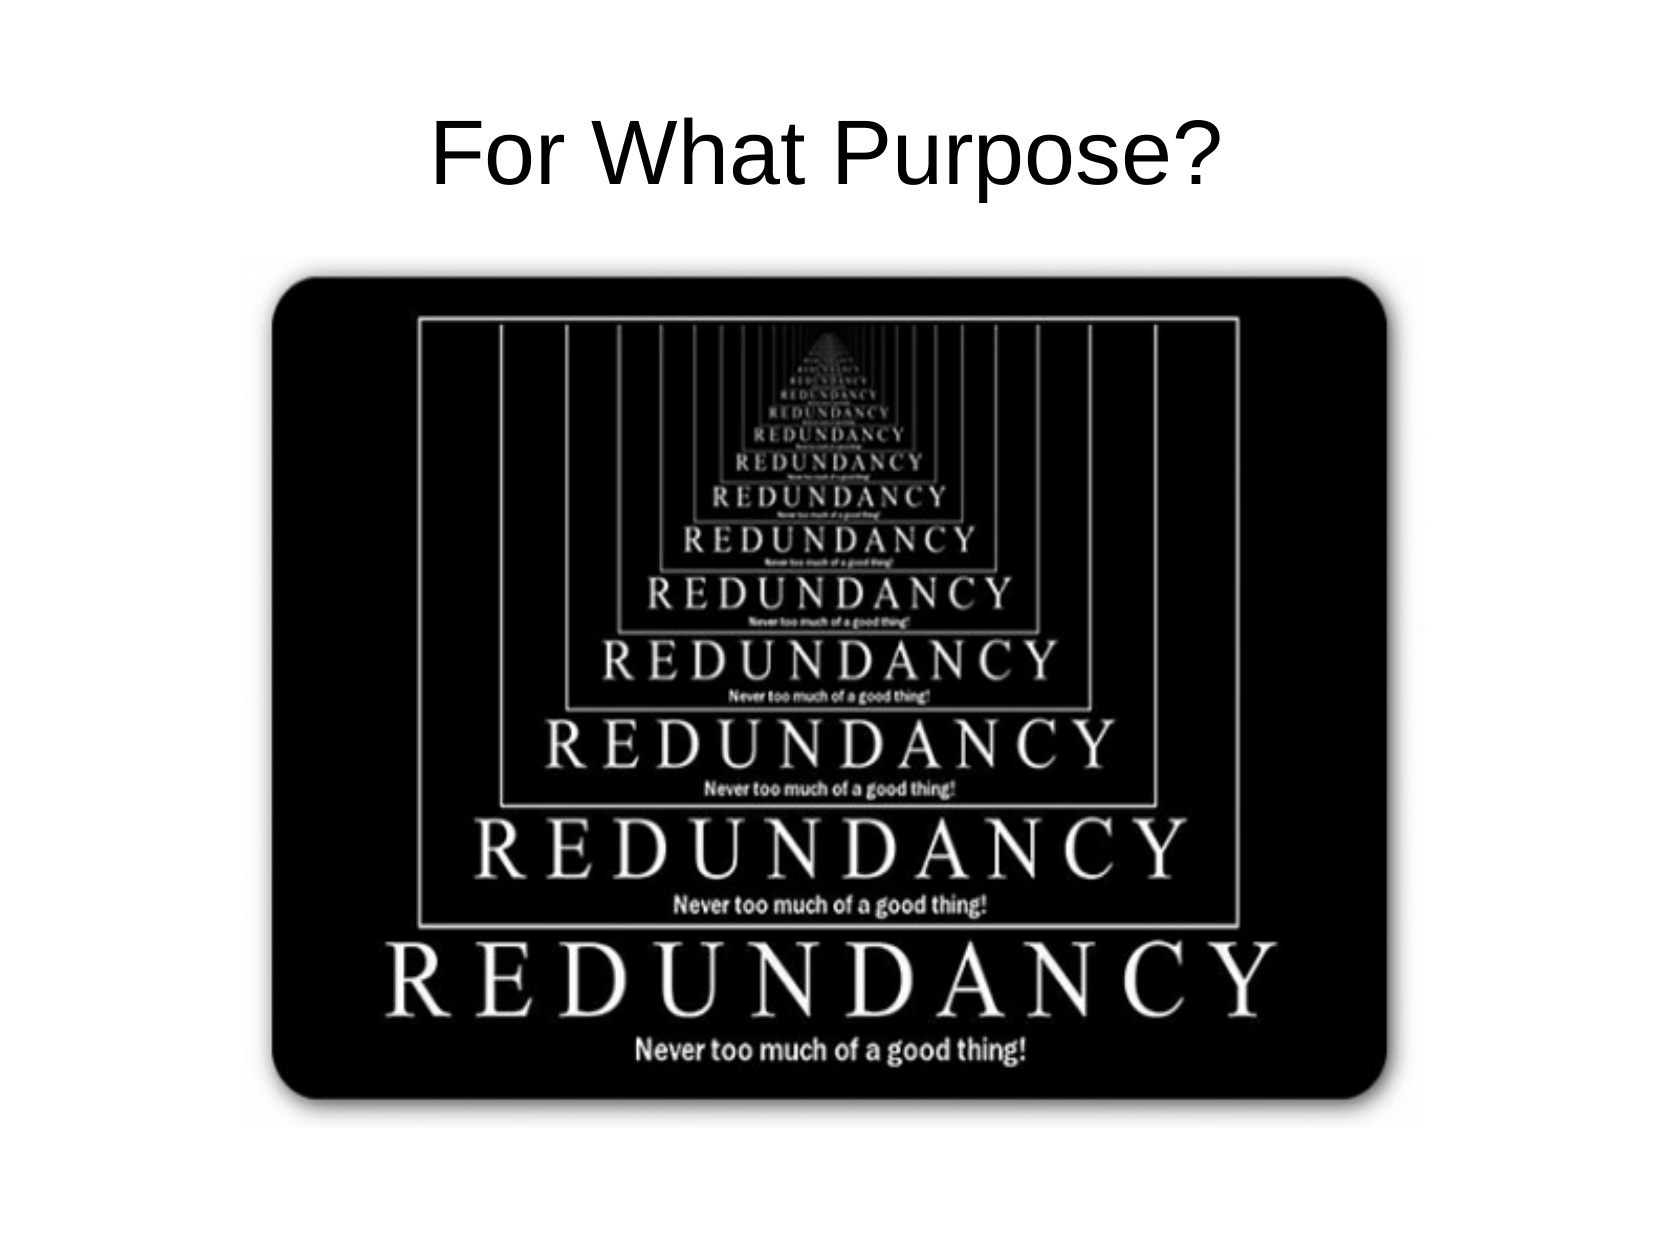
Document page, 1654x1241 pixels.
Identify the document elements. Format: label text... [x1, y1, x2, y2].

title For What Purpose? [82, 49, 1571, 257]
picture [243, 256, 1425, 1128]
